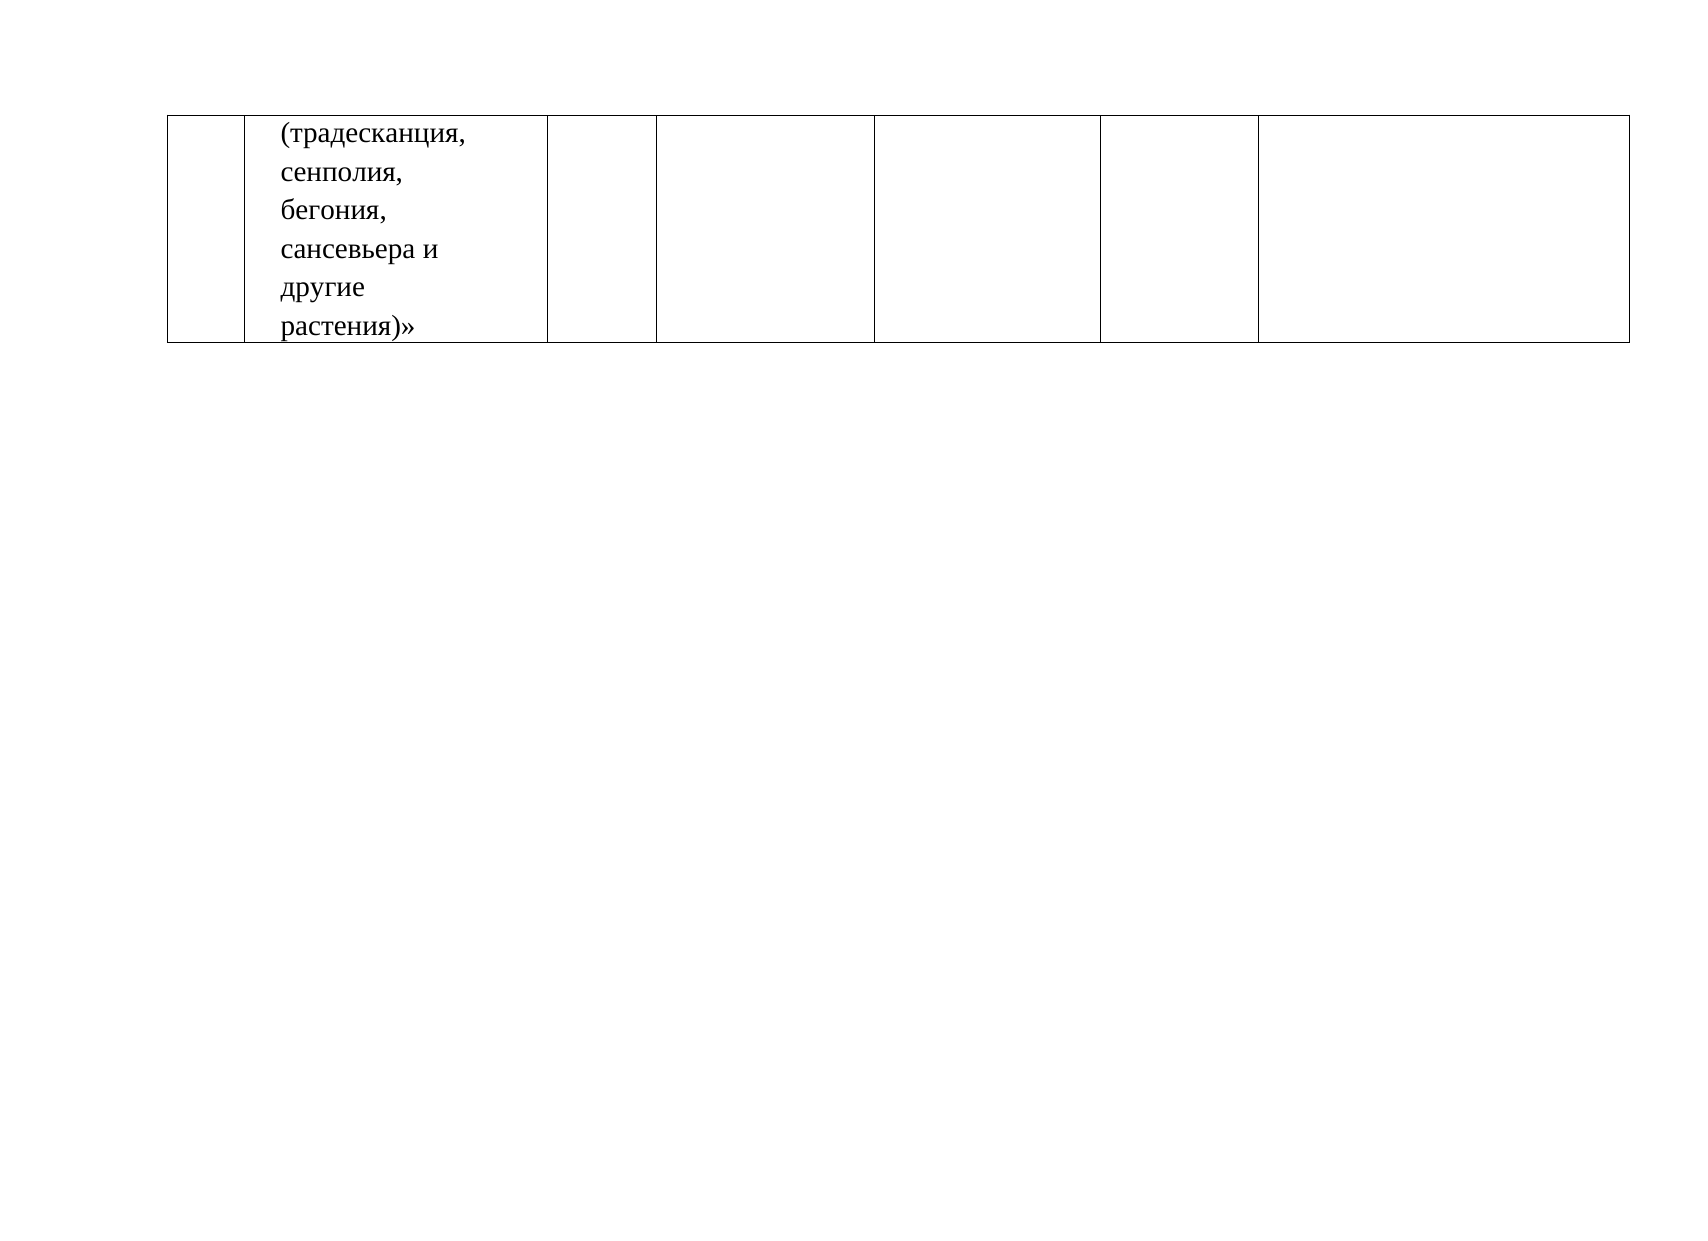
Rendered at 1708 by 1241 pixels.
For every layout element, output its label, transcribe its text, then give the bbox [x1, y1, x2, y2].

table_cell [548, 116, 656, 341]
table_cell [1259, 116, 1629, 341]
table_cell [168, 116, 244, 341]
table_cell [657, 116, 874, 341]
table_cell [875, 116, 1100, 341]
table_cell (традесканция, сенполия, бегония, сансевьера и другие растения)» [245, 116, 547, 341]
table_cell [1101, 116, 1258, 341]
